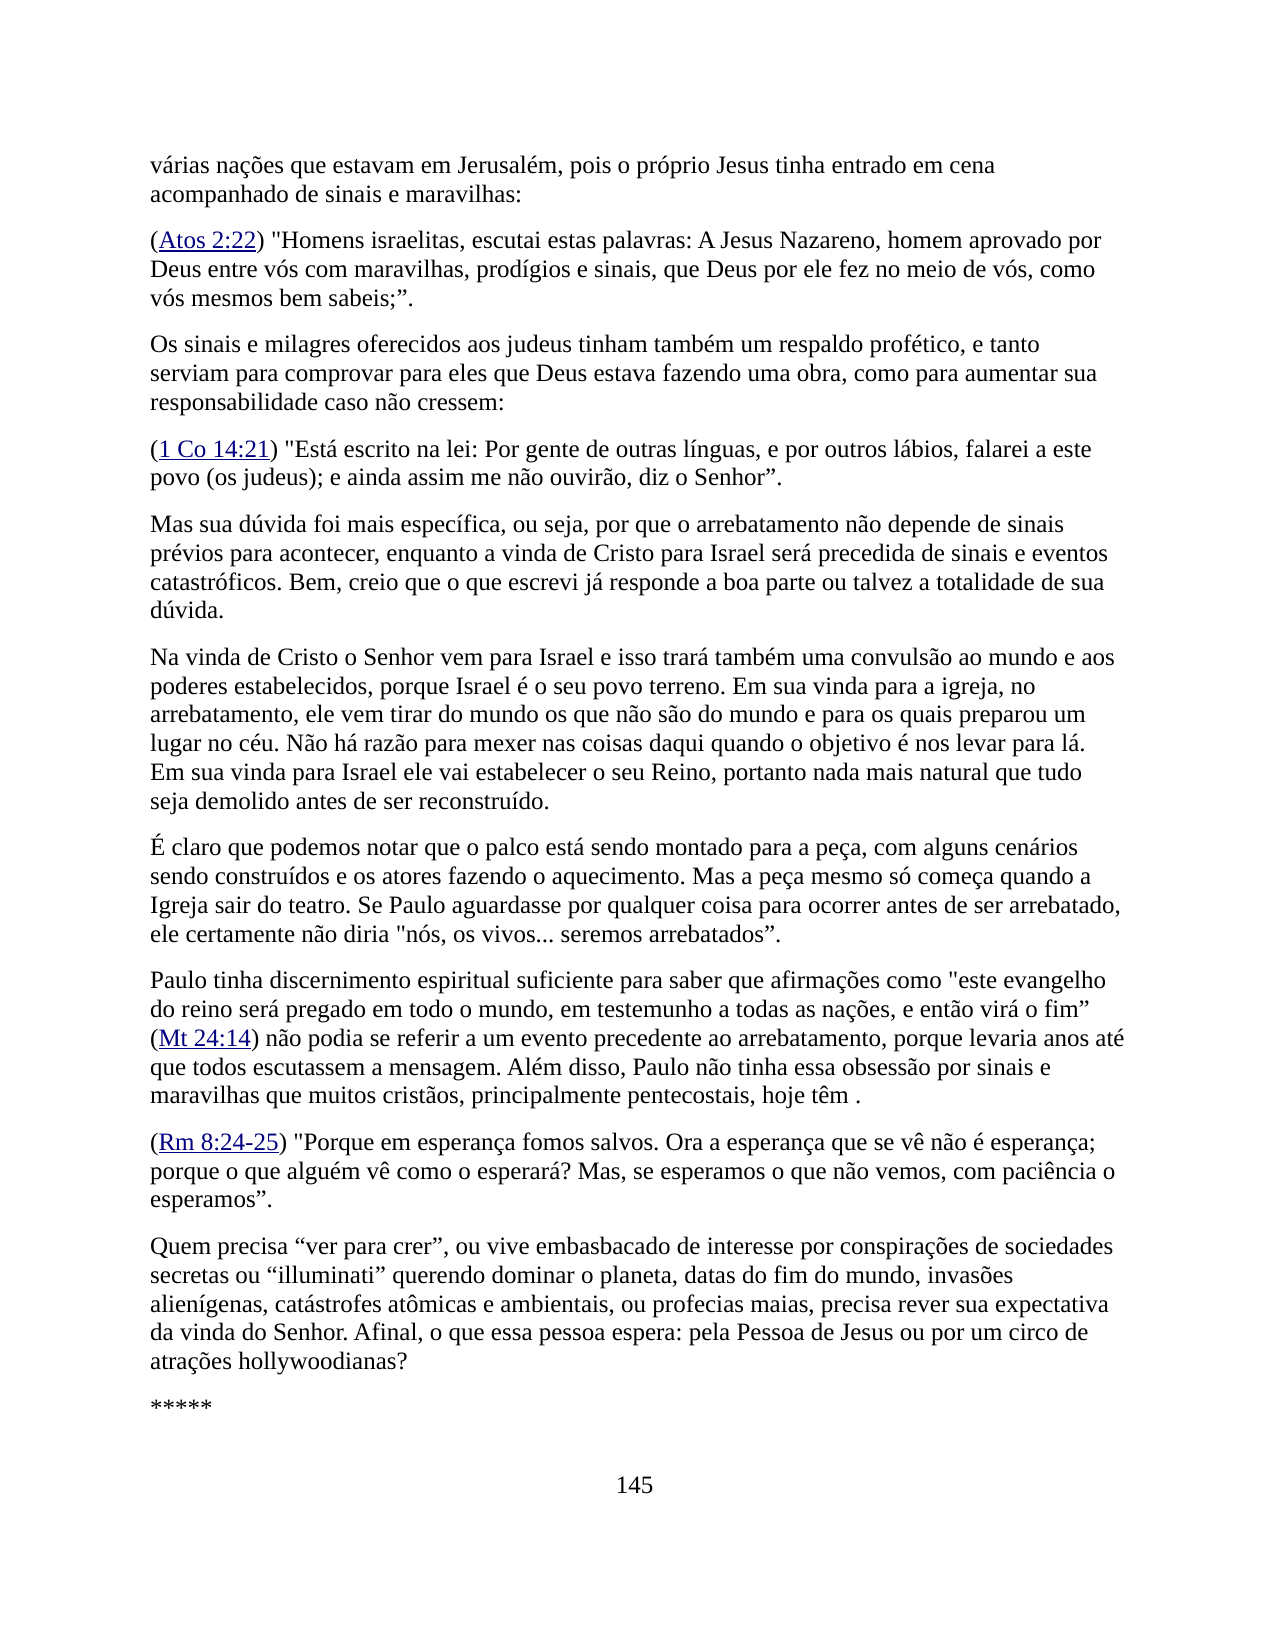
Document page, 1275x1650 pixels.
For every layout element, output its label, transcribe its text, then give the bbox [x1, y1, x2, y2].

text (Atos 2:22) "Homens israelitas, escutai estas palavras: A Jesus Nazareno, homem aprovado por Deus entre vós com maravilhas, prodígios e sinais, que Deus por ele fez no meio de vós, como vós mesmos bem sabeis;”. [150, 225, 1125, 312]
text Mas sua dúvida foi mais específica, ou seja, por que o arrebatamento não depende de sinais prévios para acontecer, enquanto a vinda de Cristo para Israel será precedida de sinais e eventos catastróficos. Bem, creio que o que escrevi já responde a boa parte ou talvez a totalidade de sua dúvida. [150, 509, 1125, 624]
text Os sinais e milagres oferecidos aos judeus tinham também um respaldo profético, e tanto serviam para comprovar para eles que Deus estava fazendo uma obra, como para aumentar sua responsabilidade caso não cressem: [150, 329, 1125, 416]
text É claro que podemos notar que o palco está sendo montado para a peça, com alguns cenários sendo construídos e os atores fazendo o aquecimento. Mas a peça mesmo só começa quando a Igreja sair do teatro. Se Paulo aguardasse por qualquer coisa para ocorrer antes de ser arrebatado, ele certamente não diria "nós, os vivos... seremos arrebatados”. [150, 832, 1125, 947]
text (1 Co 14:21) "Está escrito na lei: Por gente de outras línguas, e por outros lábios, falarei a este povo (os judeus); e ainda assim me não ouvirão, diz o Senhor”. [150, 434, 1125, 491]
text (Rm 8:24-25) "Porque em esperança fomos salvos. Ora a esperança que se vê não é esperança; porque o que alguém vê como o esperará? Mas, se esperamos o que não vemos, com paciência o esperamos”. [150, 1127, 1125, 1213]
text Paulo tinha discernimento espiritual suficiente para saber que afirmações como "este evangelho do reino será pregado em todo o mundo, em testemunho a todas as nações, e então virá o fim” (Mt 24:14) não podia se referir a um evento precedente ao arrebatamento, porque levaria anos até que todos escutassem a mensagem. Além disso, Paulo não tinha essa obsessão por sinais e maravilhas que muitos cristãos, principalmente pentecostais, hoje têm . [150, 965, 1125, 1109]
text ***** [150, 1393, 1125, 1422]
text Quem precisa “ver para crer”, ou vive embasbacado de interesse por conspirações de sociedades secretas ou “illuminati” querendo dominar o planeta, datas do fim do mundo, invasões alienígenas, catástrofes atômicas e ambientais, ou profecias maias, precisa rever sua expectativa da vinda do Senhor. Afinal, o que essa pessoa espera: pela Pessoa de Jesus ou por um circo de atrações hollywoodianas? [150, 1231, 1125, 1375]
text várias nações que estavam em Jerusalém, pois o próprio Jesus tinha entrado em cena acompanhado de sinais e maravilhas: [150, 150, 1125, 207]
text Na vinda de Cristo o Senhor vem para Israel e isso trará também uma convulsão ao mundo e aos poderes estabelecidos, porque Israel é o seu povo terreno. Em sua vinda para a igreja, no arrebatamento, ele vem tirar do mundo os que não são do mundo e para os quais preparou um lugar no céu. Não há razão para mexer nas coisas daqui quando o objetivo é nos levar para lá. Em sua vinda para Israel ele vai estabelecer o seu Reino, portanto nada mais natural que tudo seja demolido antes de ser reconstruído. [150, 642, 1125, 814]
